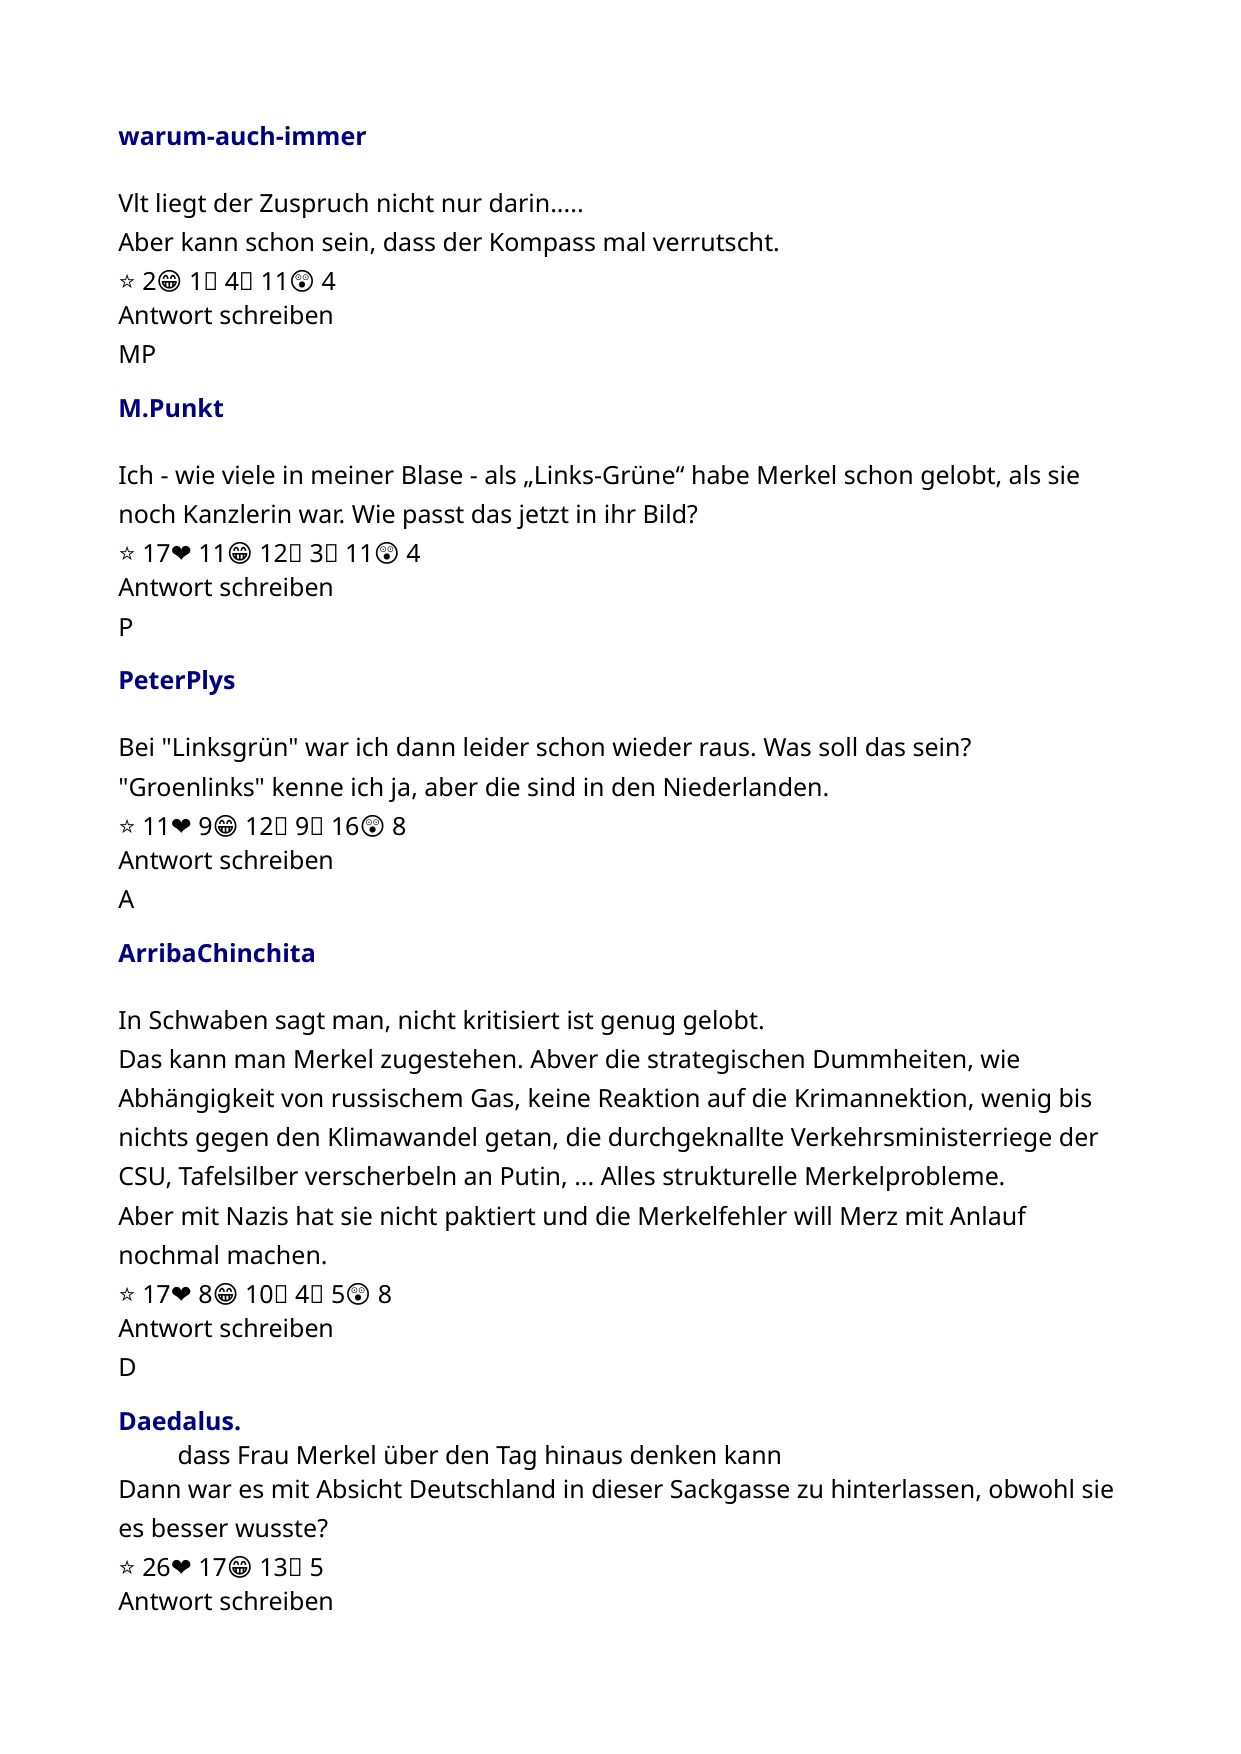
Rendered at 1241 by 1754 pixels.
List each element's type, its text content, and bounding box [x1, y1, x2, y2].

text ⭐️ 17❤️ 11😁 12🙁 3🤨 11😲 4 [118, 536, 1122, 570]
text Antwort schreiben [118, 570, 1122, 604]
text In Schwaben sagt man, nicht kritisiert ist genug gelobt. [118, 1002, 1122, 1036]
subtitle Daedalus. [118, 1403, 1122, 1438]
subtitle ArribaChinchita [118, 935, 1122, 969]
text P [118, 609, 1122, 643]
text A [118, 882, 1122, 916]
text MP [118, 337, 1122, 371]
text dass Frau Merkel über den Tag hinaus denken kann [177, 1438, 1063, 1472]
text ⭐️ 17❤️ 8😁 10🙁 4🤨 5😲 8 [118, 1277, 1122, 1311]
text Antwort schreiben [118, 1311, 1122, 1345]
text ⭐️ 2😁 1🙁 4🤨 11😲 4 [118, 263, 1122, 298]
text Das kann man Merkel zugestehen. Abver die strategischen Dummheiten, wie Abhängigkeit von russischem Gas, keine Reaktion auf die Krimannektion, wenig bis nichts gegen den Klimawandel getan, die durchgeknallte Verkehrsministerriege der CSU, Tafelsilber verscherbeln an Putin, ... Alles strukturelle Merkelprobleme. [118, 1042, 1122, 1193]
subtitle M.Punkt [118, 391, 1122, 424]
text Vlt liegt der Zuspruch nicht nur darin..... [118, 185, 1122, 219]
text Aber mit Nazis hat sie nicht paktiert und die Merkelfehler will Merz mit Anlauf nochmal machen. [118, 1198, 1122, 1271]
text Ich - wie viele in meiner Blase - als „Links-Grüne“ habe Merkel schon gelobt, als sie noch Kanzlerin war. Wie passt das jetzt in ihr Bild? [118, 458, 1122, 531]
text ⭐️ 11❤️ 9😁 12🙁 9🤨 16😲 8 [118, 808, 1122, 842]
text Bei "Linksgrün" war ich dann leider schon wieder raus. Was soll das sein? [118, 730, 1122, 764]
subtitle PeterPlys [118, 663, 1122, 697]
text Dann war es mit Absicht Deutschland in dieser Sackgasse zu hinterlassen, obwohl sie es besser wusste? [118, 1472, 1122, 1545]
text Aber kann schon sein, dass der Kompass mal verrutscht. [118, 224, 1122, 258]
text Antwort schreiben [118, 298, 1122, 332]
text ⭐️ 26❤️ 17😁 13🤨 5 [118, 1550, 1122, 1584]
text Antwort schreiben [118, 842, 1122, 876]
text Antwort schreiben [118, 1584, 1122, 1618]
text "Groenlinks" kenne ich ja, aber die sind in den Niederlanden. [118, 769, 1122, 803]
text D [118, 1350, 1122, 1384]
subtitle warum-auch-immer [118, 118, 1122, 152]
